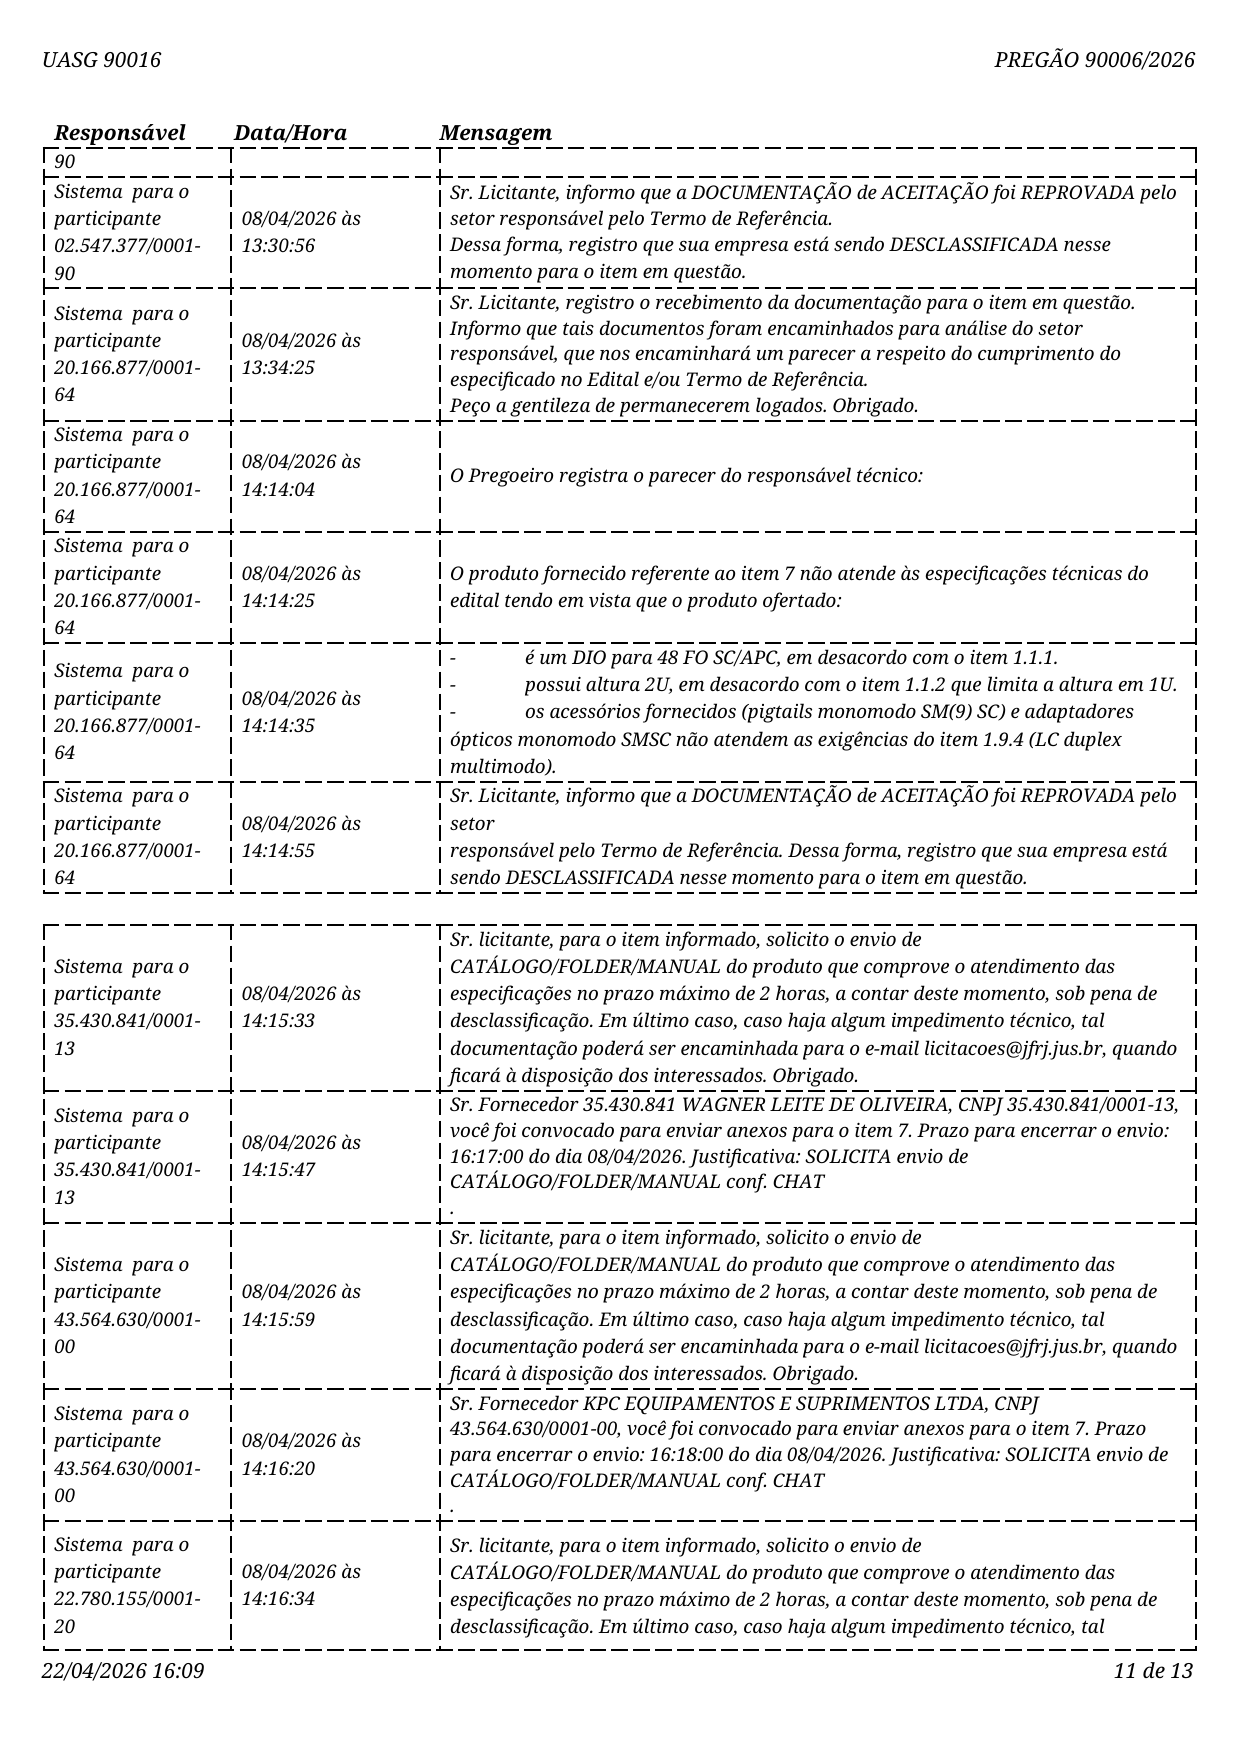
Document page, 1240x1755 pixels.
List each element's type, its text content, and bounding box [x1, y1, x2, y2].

table_cell Sr. licitante, para o item informado, solicito o envio de CATÁLOGO/FOLDER/MANUAL do produto que comprove o atendimento das especificações no prazo máximo de 2 horas, a contar deste momento, sob pena de desclassificação. Em último caso, caso haja algum impedimento técnico, tal [440, 1520, 1196, 1649]
table_cell 08/04/2026 às 13:30:56 [231, 176, 439, 287]
table_cell Sistema para o participante 20.166.877/0001-64 [44, 781, 231, 892]
table_cell 08/04/2026 às 14:15:59 [231, 1222, 439, 1388]
table_cell Sistema para o participante 02.547.377/0001-90 [44, 176, 231, 287]
table_cell Sr. Fornecedor KPC EQUIPAMENTOS E SUPRIMENTOS LTDA, CNPJ 43.564.630/0001-00, você foi convocado para enviar anexos para o item 7. Prazo para encerrar o envio: 16:18:00 do dia 08/04/2026. Justificativa: SOLICITA envio de CATÁLOGO/FOLDER/MANUAL conf. CHAT . [440, 1388, 1196, 1520]
table_cell Sistema para o participante 43.564.630/0001-00 [44, 1388, 231, 1520]
table_cell 08/04/2026 às 14:16:34 [231, 1520, 439, 1649]
table_cell 08/04/2026 às 14:14:55 [231, 781, 439, 892]
table_cell Sr. Fornecedor 35.430.841 WAGNER LEITE DE OLIVEIRA, CNPJ 35.430.841/0001-13, você foi convocado para enviar anexos para o item 7. Prazo para encerrar o envio: 16:17:00 do dia 08/04/2026. Justificativa: SOLICITA envio de CATÁLOGO/FOLDER/MANUAL conf. CHAT . [440, 1090, 1196, 1222]
table_cell 08/04/2026 às 13:34:25 [231, 287, 439, 419]
table_header 08/04/2026 às 14:15:33 [231, 924, 439, 1089]
table_cell 08/04/2026 às 14:14:04 [231, 420, 439, 531]
table_cell [231, 147, 439, 176]
table_cell Sistema para o participante 22.780.155/0001-20 [44, 1520, 231, 1649]
table_cell [440, 147, 1196, 176]
table_cell Sr. licitante, para o item informado, solicito o envio de CATÁLOGO/FOLDER/MANUAL do produto que comprove o atendimento das especificações no prazo máximo de 2 horas, a contar deste momento, sob pena de desclassificação. Em último caso, caso haja algum impedimento técnico, tal documentação poderá ser encaminhada para o e-mail licitacoes@jfrj.jus.br, quando ficará à disposição dos interessados. Obrigado. [440, 1222, 1196, 1388]
table_cell Sistema para o participante 20.166.877/0001-64 [44, 642, 231, 781]
table_header Sistema para o participante 35.430.841/0001-13 [44, 924, 231, 1089]
table_cell 08/04/2026 às 14:16:20 [231, 1388, 439, 1520]
table_cell Sistema para o participante 20.166.877/0001-64 [44, 420, 231, 531]
table_cell Sistema para o participante 35.430.841/0001-13 [44, 1090, 231, 1222]
table_cell 08/04/2026 às 14:14:25 [231, 531, 439, 642]
table_cell Sr. Licitante, informo que a DOCUMENTAÇÃO de ACEITAÇÃO foi REPROVADA pelo setor responsável pelo Termo de Referência. Dessa forma, registro que sua empresa está sendo DESCLASSIFICADA nesse momento para o item em questão. [440, 176, 1196, 287]
table_cell Sr. Licitante, registro o recebimento da documentação para o item em questão. Informo que tais documentos foram encaminhados para análise do setor responsável, que nos encaminhará um parecer a respeito do cumprimento do especificado no Edital e/ou Termo de Referência. Peço a gentileza de permanecerem logados. Obrigado. [440, 287, 1196, 419]
table_cell Sr. Licitante, informo que a DOCUMENTAÇÃO de ACEITAÇÃO foi REPROVADA pelo setor responsável pelo Termo de Referência. Dessa forma, registro que sua empresa está sendo DESCLASSIFICADA nesse momento para o item em questão. [440, 781, 1196, 892]
table_cell O Pregoeiro registra o parecer do responsável técnico: [440, 420, 1196, 531]
table_cell Sistema para o participante 43.564.630/0001-00 [44, 1222, 231, 1388]
table_cell 08/04/2026 às 14:15:47 [231, 1090, 439, 1222]
table_cell O produto fornecido referente ao item 7 não atende às especificações técnicas do edital tendo em vista que o produto ofertado: [440, 531, 1196, 642]
table_header Sr. licitante, para o item informado, solicito o envio de CATÁLOGO/FOLDER/MANUAL do produto que comprove o atendimento das especificações no prazo máximo de 2 horas, a contar deste momento, sob pena de desclassificação. Em último caso, caso haja algum impedimento técnico, tal documentação poderá ser encaminhada para o e-mail licitacoes@jfrj.jus.br, quando ficará à disposição dos interessados. Obrigado. [440, 924, 1196, 1089]
table_cell 90 [44, 147, 231, 176]
table_cell é um DIO para 48 FO SC/APC, em desacordo com o item 1.1.1. possui altura 2U, em desacordo com o item 1.1.2 que limita a altura em 1U. os acessórios fornecidos (pigtails monomodo SM(9) SC) e adaptadores ópticos monomodo SMSC não atendem as exigências do item 1.9.4 (LC duplex multimodo). [440, 642, 1196, 781]
table_cell Sistema para o participante 20.166.877/0001-64 [44, 531, 231, 642]
table_cell 08/04/2026 às 14:14:35 [231, 642, 439, 781]
table_cell Sistema para o participante 20.166.877/0001-64 [44, 287, 231, 419]
